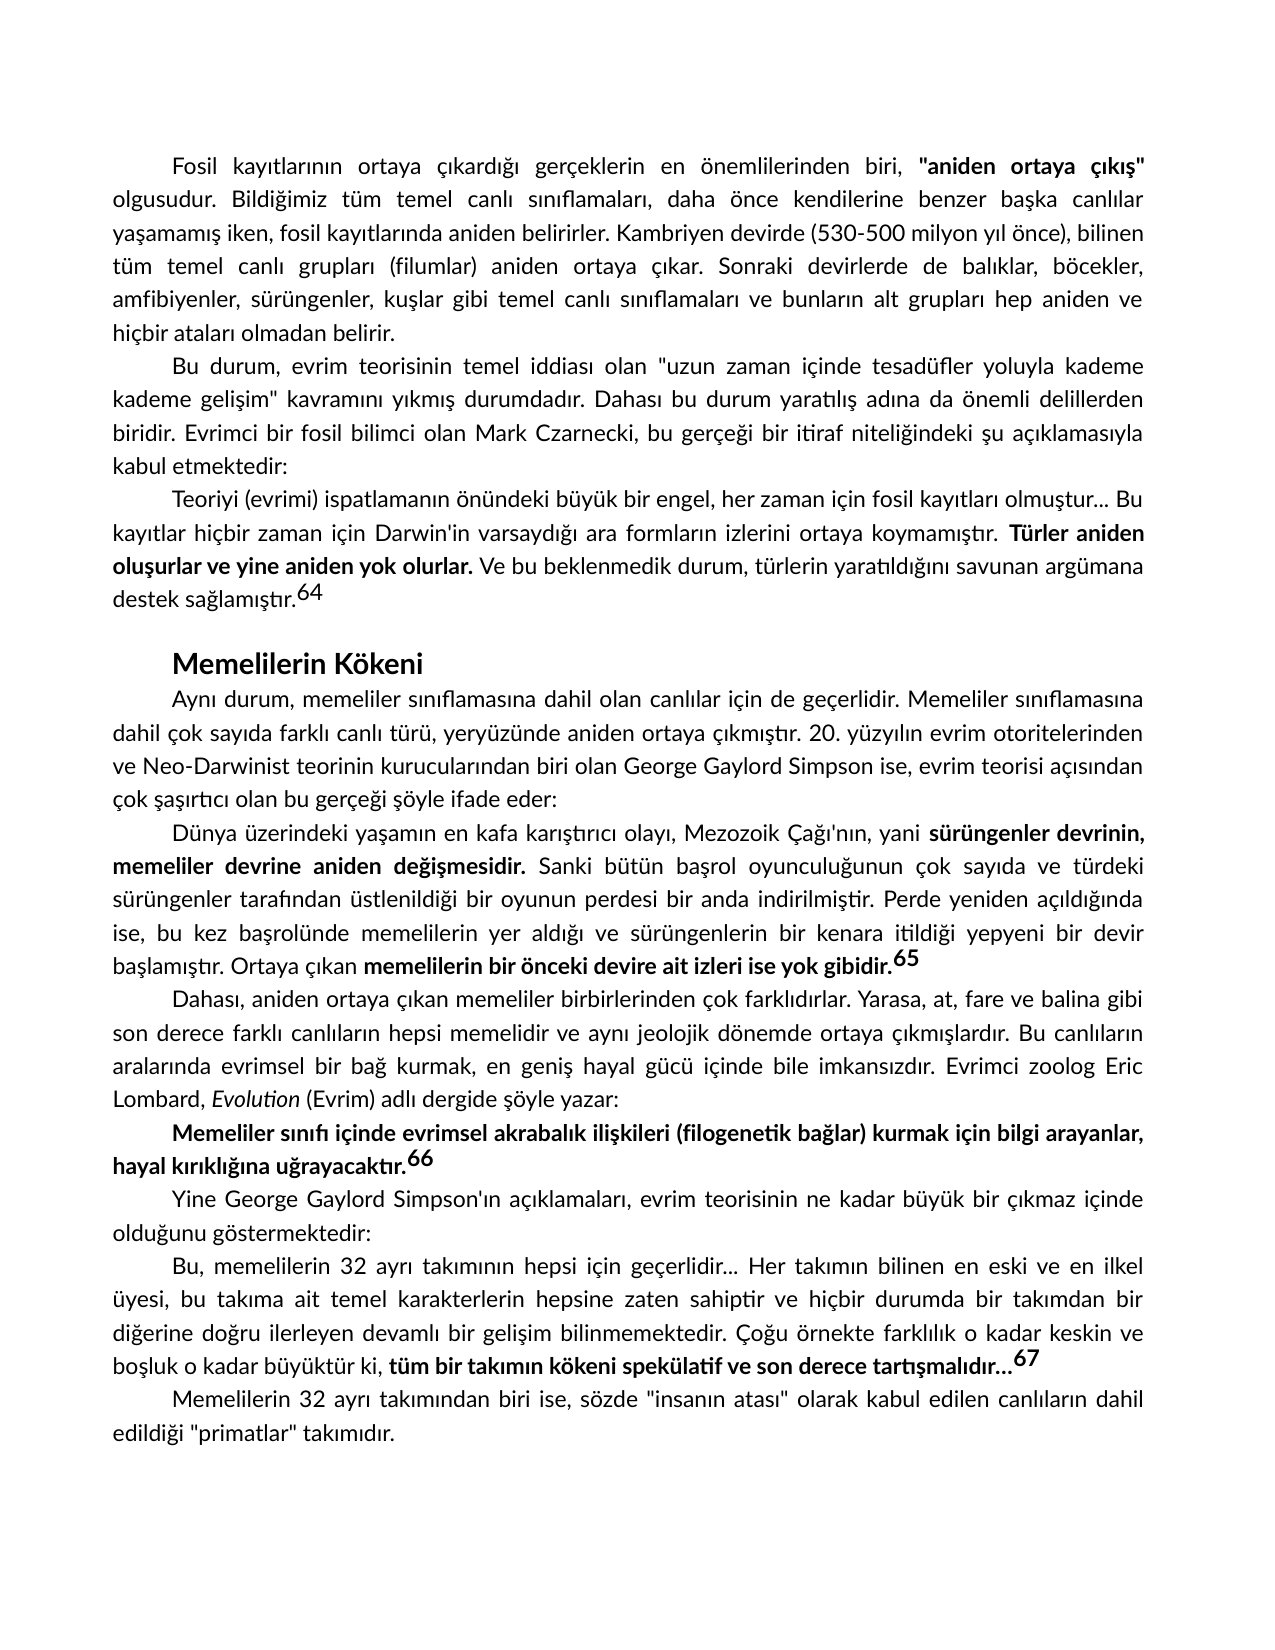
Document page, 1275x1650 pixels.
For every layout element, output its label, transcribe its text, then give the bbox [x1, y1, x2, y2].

text Memelilerin Kökeni [112, 648, 1145, 681]
text Yine George Gaylord Simpson'ın açıklamaları, evrim teorisinin ne kadar büyük bir çıkmaz içinde olduğunu göstermektedir: [112, 1181, 1145, 1248]
text Aynı durum, memeliler sınıflamasına dahil olan canlılar için de geçerlidir. Memeliler sınıflamasına dahil çok sayıda farklı canlı türü, yeryüzünde aniden ortaya çıkmıştır. 20. yüzyılın evrim otoritelerinden ve Neo-Darwinist teorinin kurucularından biri olan George Gaylord Simpson ise, evrim teorisi açısından çok şaşırtıcı olan bu gerçeği şöyle ifade eder: [112, 681, 1145, 814]
text Memelilerin 32 ayrı takımından biri ise, sözde "insanın atası" olarak kabul edilen canlıların dahil edildiği "primatlar" takımıdır. [112, 1381, 1145, 1448]
text Dahası, aniden ortaya çıkan memeliler birbirlerinden çok farklıdırlar. Yarasa, at, fare ve balina gibi son derece farklı canlıların hepsi memelidir ve aynı jeolojik dönemde ortaya çıkmışlardır. Bu canlıların aralarında evrimsel bir bağ kurmak, en geniş hayal gücü içinde bile imkansızdır. Evrimci zoolog Eric Lombard, Evolution (Evrim) adlı dergide şöyle yazar: [112, 981, 1145, 1114]
text Memeliler sınıfı içinde evrimsel akrabalık ilişkileri (filogenetik bağlar) kurmak için bilgi arayanlar, hayal kırıklığına uğrayacaktır.66 [112, 1114, 1145, 1181]
text Dünya üzerindeki yaşamın en kafa karıştırıcı olayı, Mezozoik Çağı'nın, yani sürüngenler devrinin, memeliler devrine aniden değişmesidir. Sanki bütün başrol oyunculuğunun çok sayıda ve türdeki sürüngenler tarafından üstlenildiği bir oyunun perdesi bir anda indirilmiştir. Perde yeniden açıldığında ise, bu kez başrolünde memelilerin yer aldığı ve sürüngenlerin bir kenara itildiği yepyeni bir devir başlamıştır. Ortaya çıkan memelilerin bir önceki devire ait izleri ise yok gibidir.65 [112, 814, 1145, 981]
text Bu, memelilerin 32 ayrı takımının hepsi için geçerlidir... Her takımın bilinen en eski ve en ilkel üyesi, bu takıma ait temel karakterlerin hepsine zaten sahiptir ve hiçbir durumda bir takımdan bir diğerine doğru ilerleyen devamlı bir gelişim bilinmemektedir. Çoğu örnekte farklılık o kadar keskin ve boşluk o kadar büyüktür ki, tüm bir takımın kökeni spekülatif ve son derece tartışmalıdır…67 [112, 1248, 1145, 1381]
text Fosil kayıtlarının ortaya çıkardığı gerçeklerin en önemlilerinden biri, "aniden ortaya çıkış" olgusudur. Bildiğimiz tüm temel canlı sınıflamaları, daha önce kendilerine benzer başka canlılar yaşamamış iken, fosil kayıtlarında aniden belirirler. Kambriyen devirde (530-500 milyon yıl önce), bilinen tüm temel canlı grupları (filumlar) aniden ortaya çıkar. Sonraki devirlerde de balıklar, böcekler, amfibiyenler, sürüngenler, kuşlar gibi temel canlı sınıflamaları ve bunların alt grupları hep aniden ve hiçbir ataları olmadan belirir. [112, 148, 1145, 348]
text Bu durum, evrim teorisinin temel iddiası olan "uzun zaman içinde tesadüfler yoluyla kademe kademe gelişim" kavramını yıkmış durumdadır. Dahası bu durum yaratılış adına da önemli delillerden biridir. Evrimci bir fosil bilimci olan Mark Czarnecki, bu gerçeği bir itiraf niteliğindeki şu açıklamasıyla kabul etmektedir: [112, 348, 1145, 481]
text Teoriyi (evrimi) ispatlamanın önündeki büyük bir engel, her zaman için fosil kayıtları olmuştur... Bu kayıtlar hiçbir zaman için Darwin'in varsaydığı ara formların izlerini ortaya koymamıştır. Türler aniden oluşurlar ve yine aniden yok olurlar. Ve bu beklenmedik durum, türlerin yaratıldığını savunan argümana destek sağlamıştır.64 [112, 481, 1145, 614]
